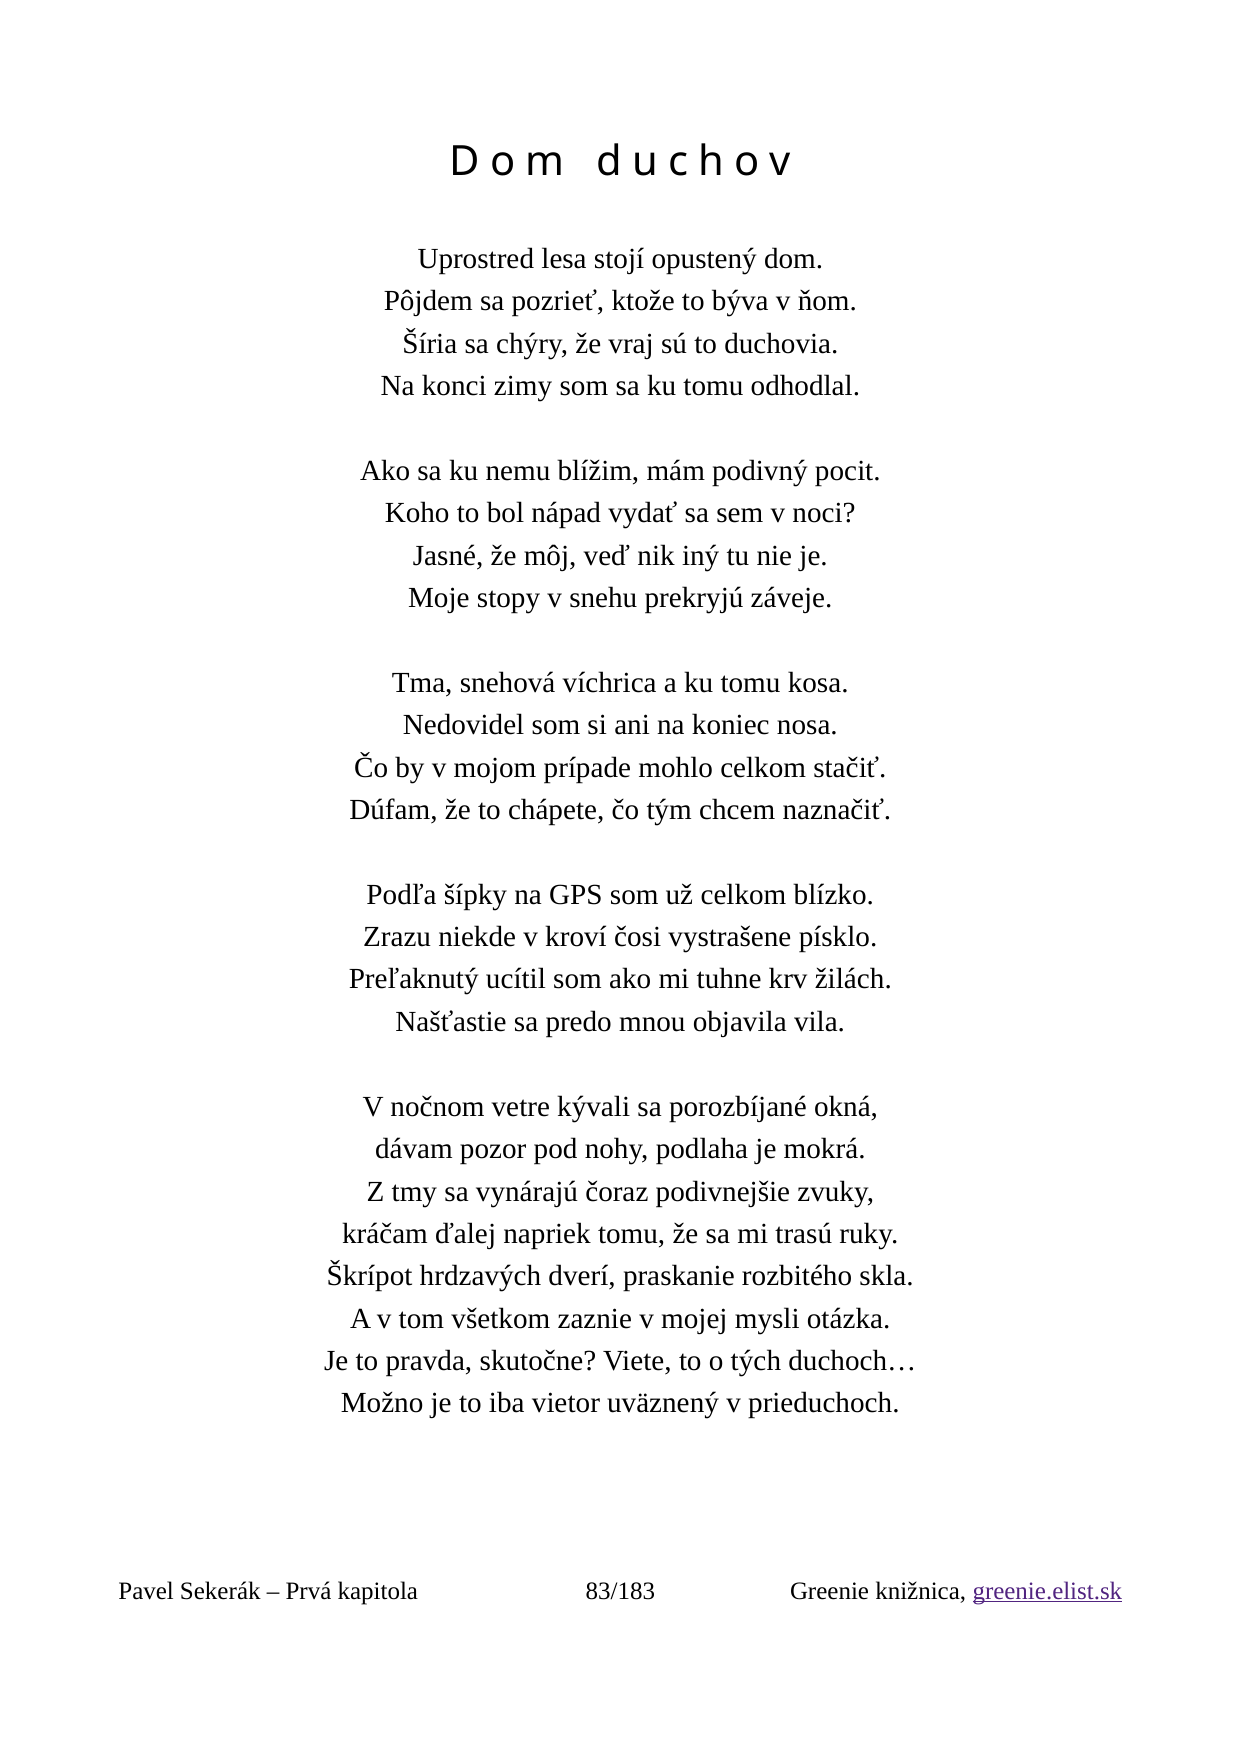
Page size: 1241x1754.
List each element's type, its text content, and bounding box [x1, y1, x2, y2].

text Škrípot hrdzavých dverí, praskanie rozbitého skla. [106, 1258, 1134, 1292]
text Ako sa ku nemu blížim, mám podivný pocit. [106, 453, 1134, 486]
text Nedovidel som si ani na koniec nosa. [106, 707, 1134, 741]
text Koho to bol nápad vydať sa sem v noci? [106, 495, 1134, 529]
text Z tmy sa vynárajú čoraz podivnejšie zvuky, [106, 1174, 1134, 1207]
text Možno je to iba vietor uväznený v prieduchoch. [106, 1386, 1134, 1419]
text Na konci zimy som sa ku tomu odhodlal. [106, 368, 1134, 402]
text Našťastie sa predo mnou objavila vila. [106, 1004, 1134, 1038]
text Uprostred lesa stojí opustený dom. [106, 241, 1134, 274]
text kráčam ďalej napriek tomu, že sa mi trasú ruky. [106, 1216, 1134, 1249]
text Pôjdem sa pozrieť, ktože to býva v ňom. [106, 283, 1134, 317]
text Zrazu niekde v kroví čosi vystrašene písklo. [106, 919, 1134, 953]
text V nočnom vetre kývali sa porozbíjané okná, [106, 1089, 1134, 1122]
text Moje stopy v snehu prekryjú záveje. [106, 580, 1134, 614]
subtitle Dom duchov [106, 131, 1134, 188]
text A v tom všetkom zaznie v mojej mysli otázka. [106, 1301, 1134, 1334]
text dávam pozor pod nohy, podlaha je mokrá. [106, 1131, 1134, 1165]
text Čo by v mojom prípade mohlo celkom stačiť. [106, 750, 1134, 783]
text Jasné, že môj, veď nik iný tu nie je. [106, 538, 1134, 571]
text Šíria sa chýry, že vraj sú to duchovia. [106, 326, 1134, 359]
text Tma, snehová víchrica a ku tomu kosa. [106, 665, 1134, 698]
text Preľaknutý ucítil som ako mi tuhne krv žilách. [106, 962, 1134, 995]
text Podľa šípky na GPS som už celkom blízko. [106, 877, 1134, 910]
text Dúfam, že to chápete, čo tým chcem naznačiť. [106, 792, 1134, 826]
text Je to pravda, skutočne? Viete, to o tých duchoch… [106, 1343, 1134, 1377]
